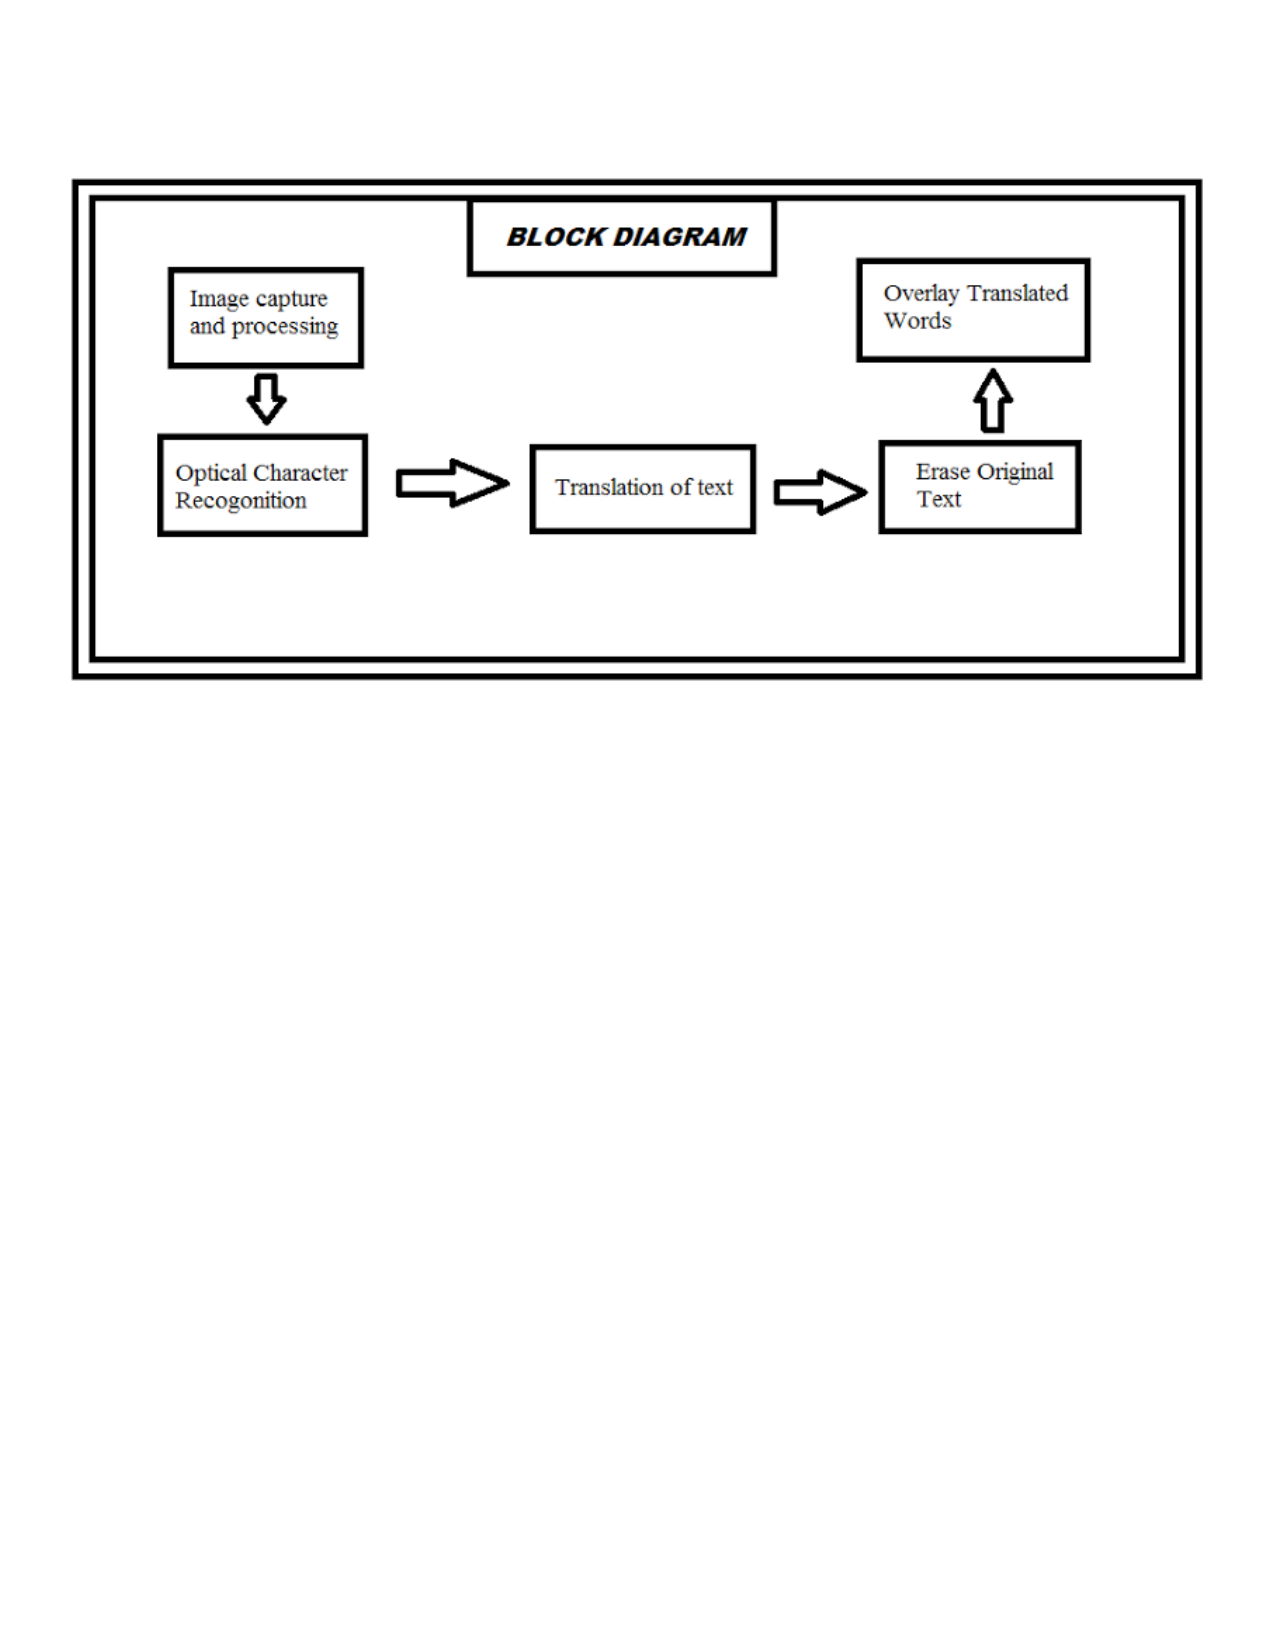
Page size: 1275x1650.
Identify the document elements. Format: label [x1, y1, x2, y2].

picture [0, 150, 1275, 751]
